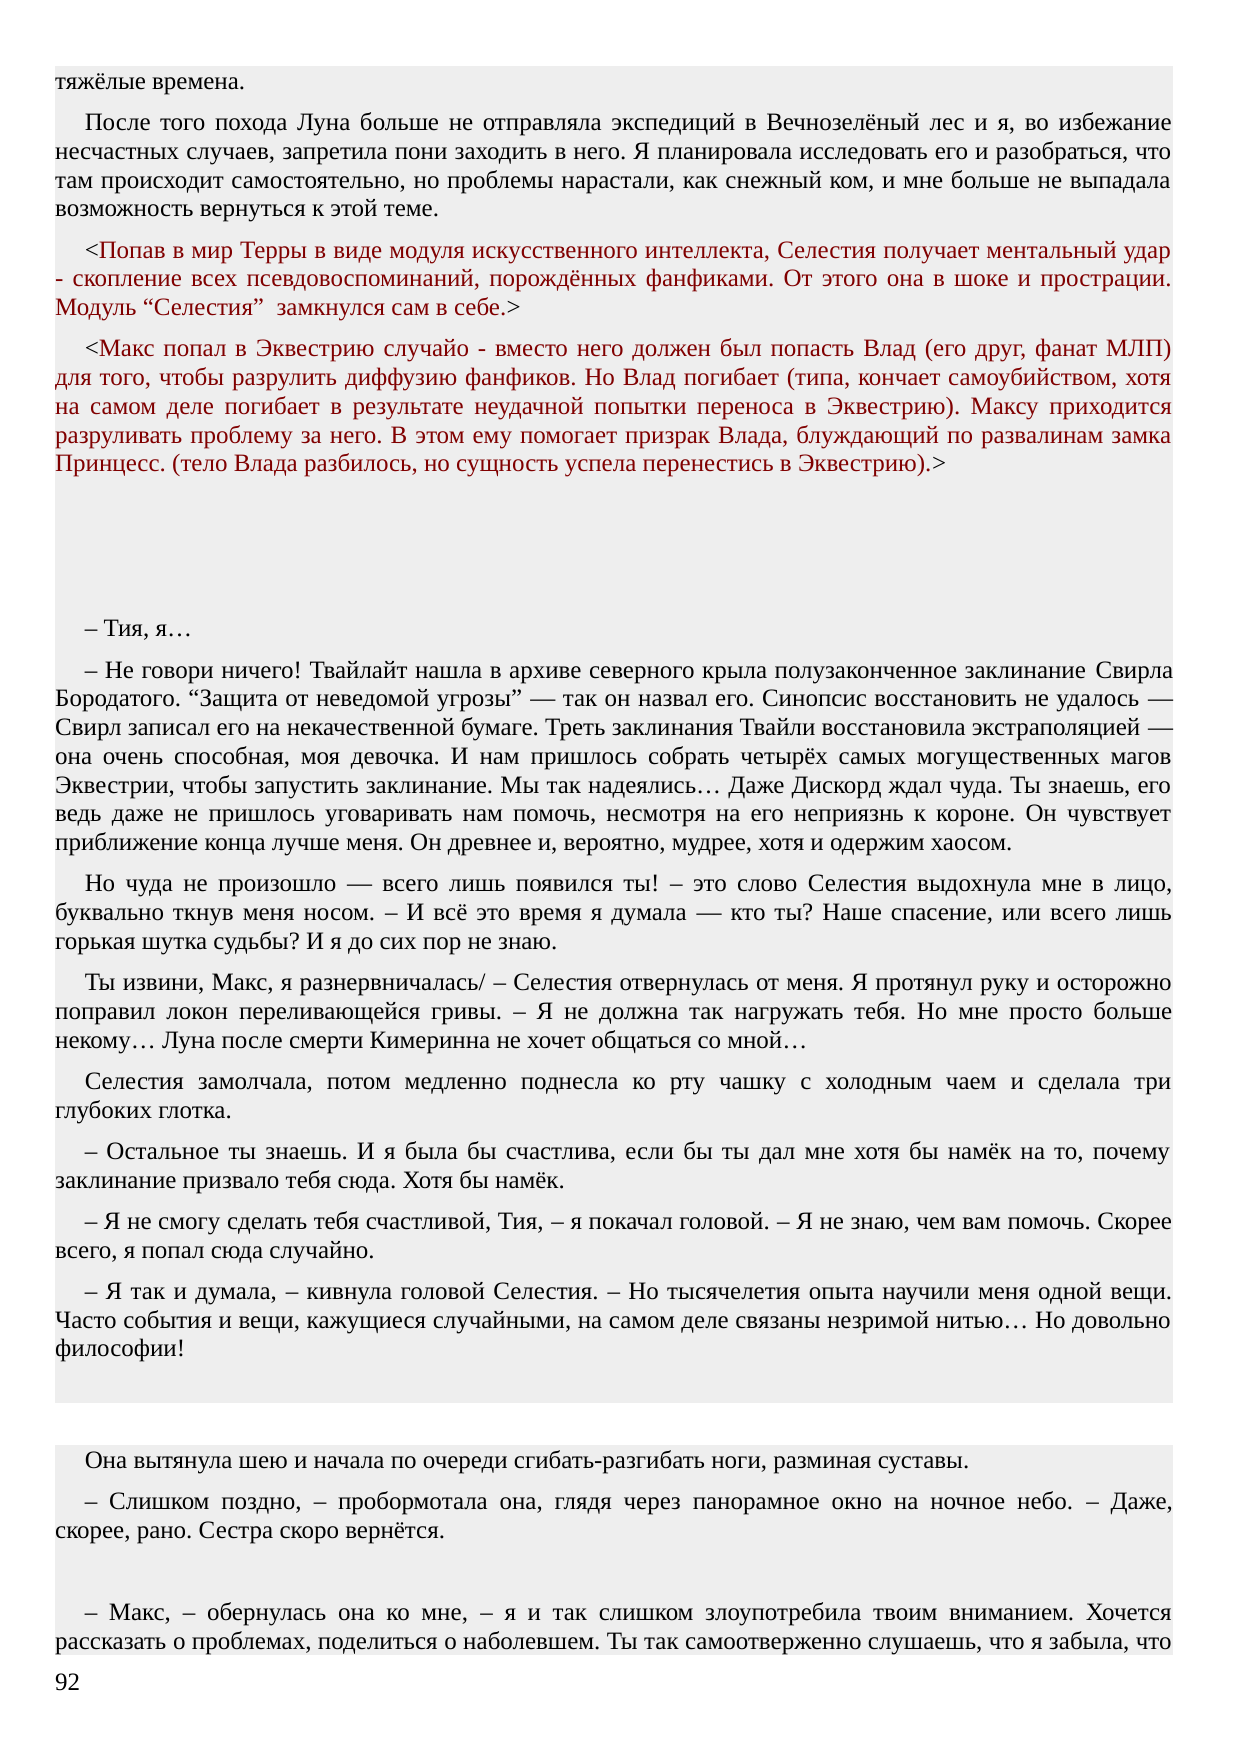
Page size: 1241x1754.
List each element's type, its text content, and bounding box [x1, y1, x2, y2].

text тяжёлые времена. [55, 66, 1173, 95]
text Селестия замолчала, потом медленно поднесла ко рту чашку с холодным чаем и сделала три глубоких глотка. [55, 1066, 1173, 1123]
text – Остальное ты знаешь. И я была бы счастлива, если бы ты дал мне хотя бы намёк на то, почему заклинание призвало тебя сюда. Хотя бы намёк. [55, 1136, 1173, 1193]
text – Слишком поздно, – пробормотала она, глядя через панорамное окно на ночное небо. – Даже, скорее, рано. Сестра скоро вернётся. [55, 1486, 1173, 1543]
text <Макс попал в Эквестрию случайо - вместо него должен был попасть Влад (его друг, фанат МЛП) для того, чтобы разрулить диффузию фанфиков. Но Влад погибает (типа, кончает самоубийством, хотя на самом деле погибает в результате неудачной попытки переноса в Эквестрию). Максу приходится разруливать проблему за него. В этом ему помогает призрак Влада, блуждающий по развалинам замка Принцесс. (тело Влада разбилось, но сущность успела перенестись в Эквестрию).> [55, 333, 1173, 477]
text – Макс, – обернулась она ко мне, – я и так слишком злоупотребила твоим вниманием. Хочется рассказать о проблемах, поделиться о наболевшем. Ты так самоотверженно слушаешь, что я забыла, что [55, 1597, 1173, 1655]
text Но чуда не произошло — всего лишь появился ты! – это слово Селестия выдохнула мне в лицо, буквально ткнув меня носом. – И всё это время я думала — кто ты? Наше спасение, или всего лишь горькая шутка судьбы? И я до сих пор не знаю. [55, 868, 1173, 955]
text <Попав в мир Терры в виде модуля искусственного интеллекта, Селестия получает ментальный удар - скопление всех псевдовоспоминаний, порождённых фанфиками. От этого она в шоке и прострации. Модуль “Селестия” замкнулся сам в себе.> [55, 235, 1173, 321]
text – Я не смогу сделать тебя счастливой, Тия, – я покачал головой. – Я не знаю, чем вам помочь. Скорее всего, я попал сюда случайно. [55, 1206, 1173, 1263]
text После того похода Луна больше не отправляла экспедиций в Вечнозелёный лес и я, во избежание несчастных случаев, запретила пони заходить в него. Я планировала исследовать его и разобраться, что там происходит самостоятельно, но проблемы нарастали, как снежный ком, и мне больше не выпадала возможность вернуться к этой теме. [55, 107, 1173, 222]
text – Тия, я… [55, 613, 1173, 642]
text Ты извини, Макс, я разнервничалась/ – Селестия отвернулась от меня. Я протянул руку и осторожно поправил локон переливающейся гривы. – Я не должна так нагружать тебя. Но мне просто больше некому… Луна после смерти Кимеринна не хочет общаться со мной… [55, 967, 1173, 1053]
text Она вытянула шею и начала по очереди сгибать-разгибать ноги, разминая суставы. [55, 1445, 1173, 1473]
text – Я так и думала, – кивнула головой Селестия. – Но тысячелетия опыта научили меня одной вещи. Часто события и вещи, кажущиеся случайными, на самом деле связаны незримой нитью… Но довольно философии! [55, 1276, 1173, 1362]
text – Не говори ничего! Твайлайт нашла в архиве северного крыла полузаконченное заклинание Cвирла Бородатого. “Защита от неведомой угрозы” — так он назвал его. Синопсис восстановить не удалось — Свирл записал его на некачественной бумаге. Треть заклинания Твайли восстановила экстраполяцией — она очень способная, моя девочка. И нам пришлось собрать четырёх самых могущественных магов Эквестрии, чтобы запустить заклинание. Мы так надеялись… Даже Дискорд ждал чуда. Ты знаешь, его ведь даже не пришлось уговаривать нам помочь, несмотря на его неприязнь к короне. Он чувствует приближение конца лучше меня. Он древнее и, вероятно, мудрее, хотя и одержим хаосом. [55, 655, 1173, 856]
